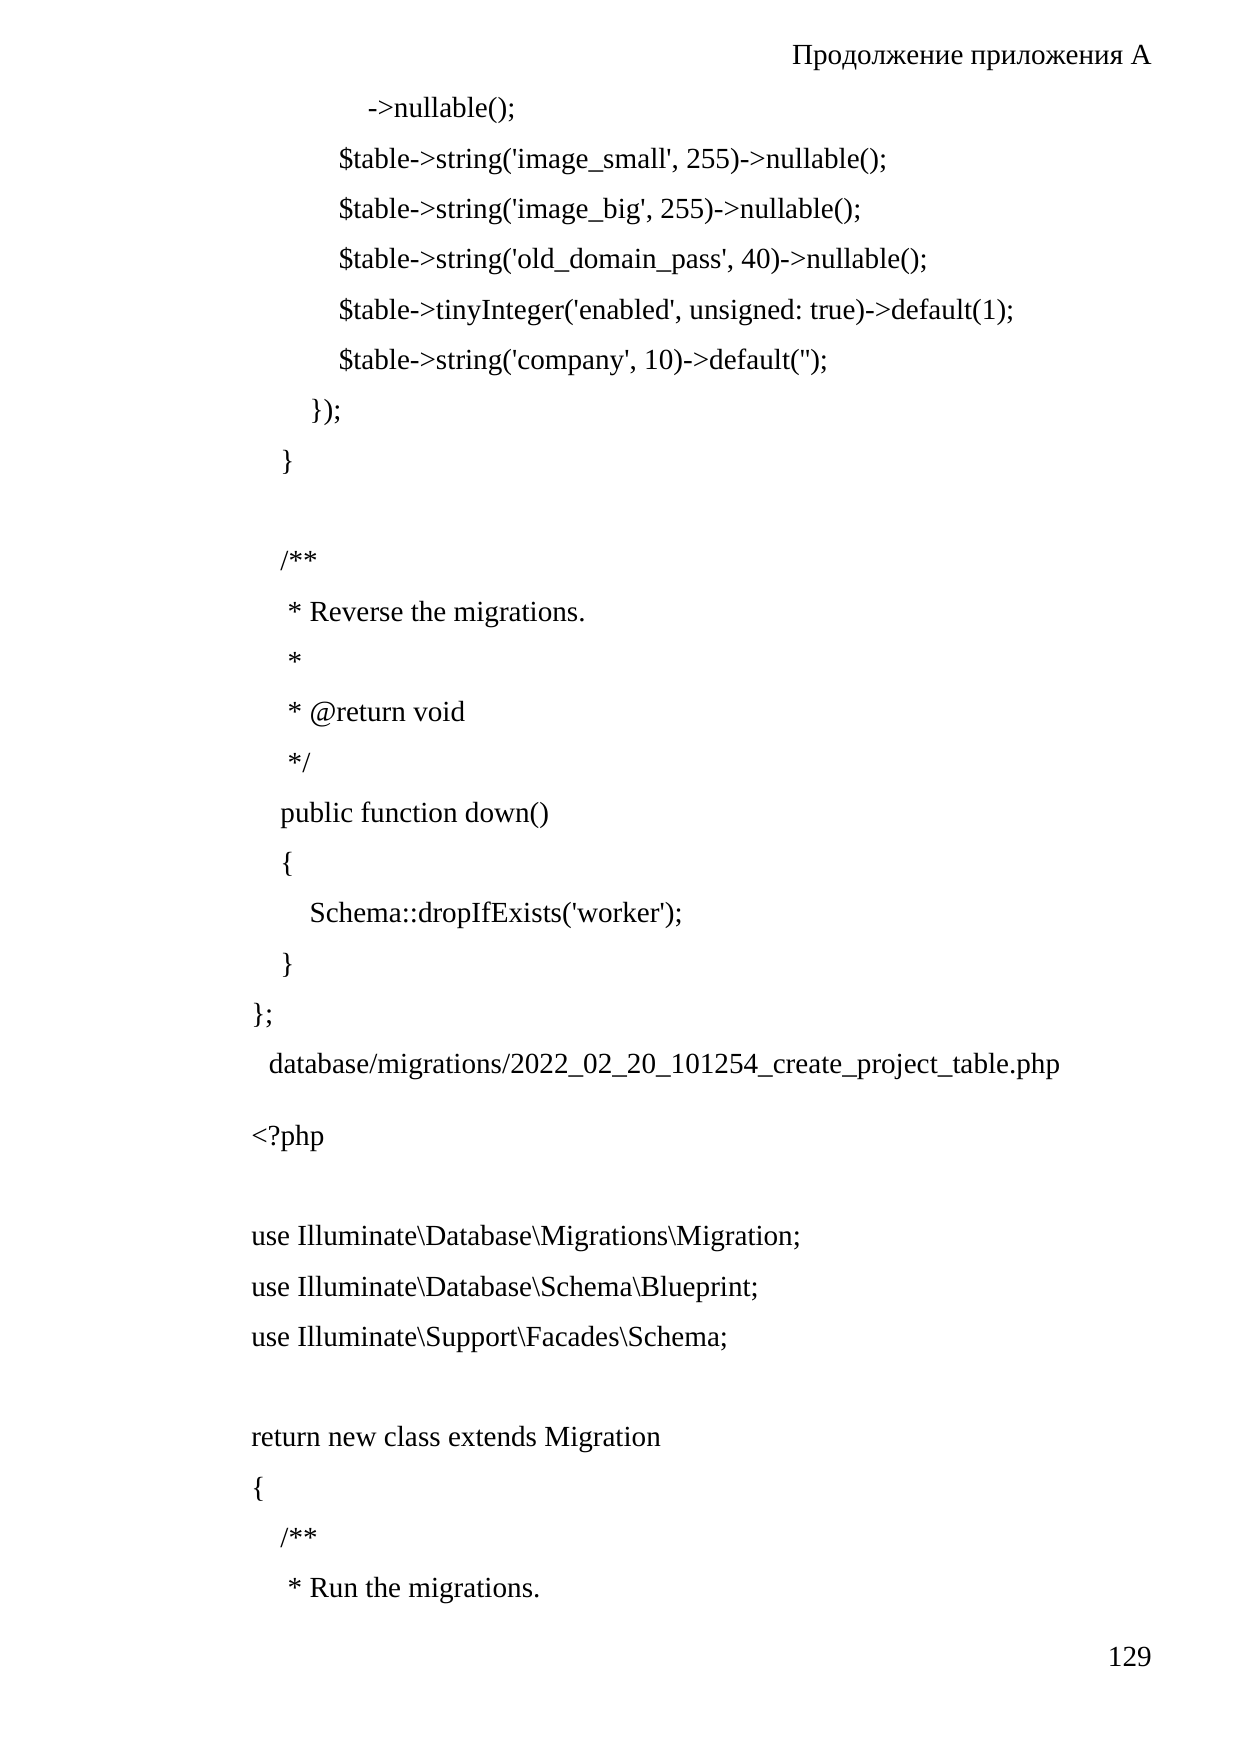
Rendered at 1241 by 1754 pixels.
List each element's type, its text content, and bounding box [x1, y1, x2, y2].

text $table->string('image_big', 255)->nullable(); [177, 191, 1152, 225]
text use Illuminate\Support\Facades\Schema; [177, 1319, 1152, 1352]
text } [177, 946, 1152, 979]
text Schema::dropIfExists('worker'); [177, 896, 1152, 929]
text } [177, 443, 1152, 476]
text { [177, 1470, 1152, 1503]
text return new class extends Migration [177, 1419, 1152, 1453]
text }); [177, 392, 1152, 426]
text * Reverse the migrations. [177, 594, 1152, 627]
text { [177, 845, 1152, 879]
text public function down() [177, 795, 1152, 828]
text $table->string('image_small', 255)->nullable(); [177, 141, 1152, 174]
text use Illuminate\Database\Schema\Blueprint; [177, 1269, 1152, 1302]
text ->nullable(); [177, 91, 1152, 124]
text /** [177, 1520, 1152, 1554]
text $table->string('company', 10)->default(''); [177, 342, 1152, 376]
text /** [177, 543, 1152, 577]
text use Illuminate\Database\Migrations\Migration; [177, 1218, 1152, 1252]
text * Run the migrations. [177, 1571, 1152, 1604]
subtitle database/migrations/2022_02_20_101254_create_project_table.php [177, 1047, 1152, 1080]
text * [177, 644, 1152, 678]
text }; [177, 996, 1152, 1030]
text $table->tinyInteger('enabled', unsigned: true)->default(1); [177, 292, 1152, 325]
text <?php [177, 1118, 1152, 1151]
text $table->string('old_domain_pass', 40)->nullable(); [177, 242, 1152, 275]
text * @return void [177, 694, 1152, 728]
text */ [177, 745, 1152, 778]
